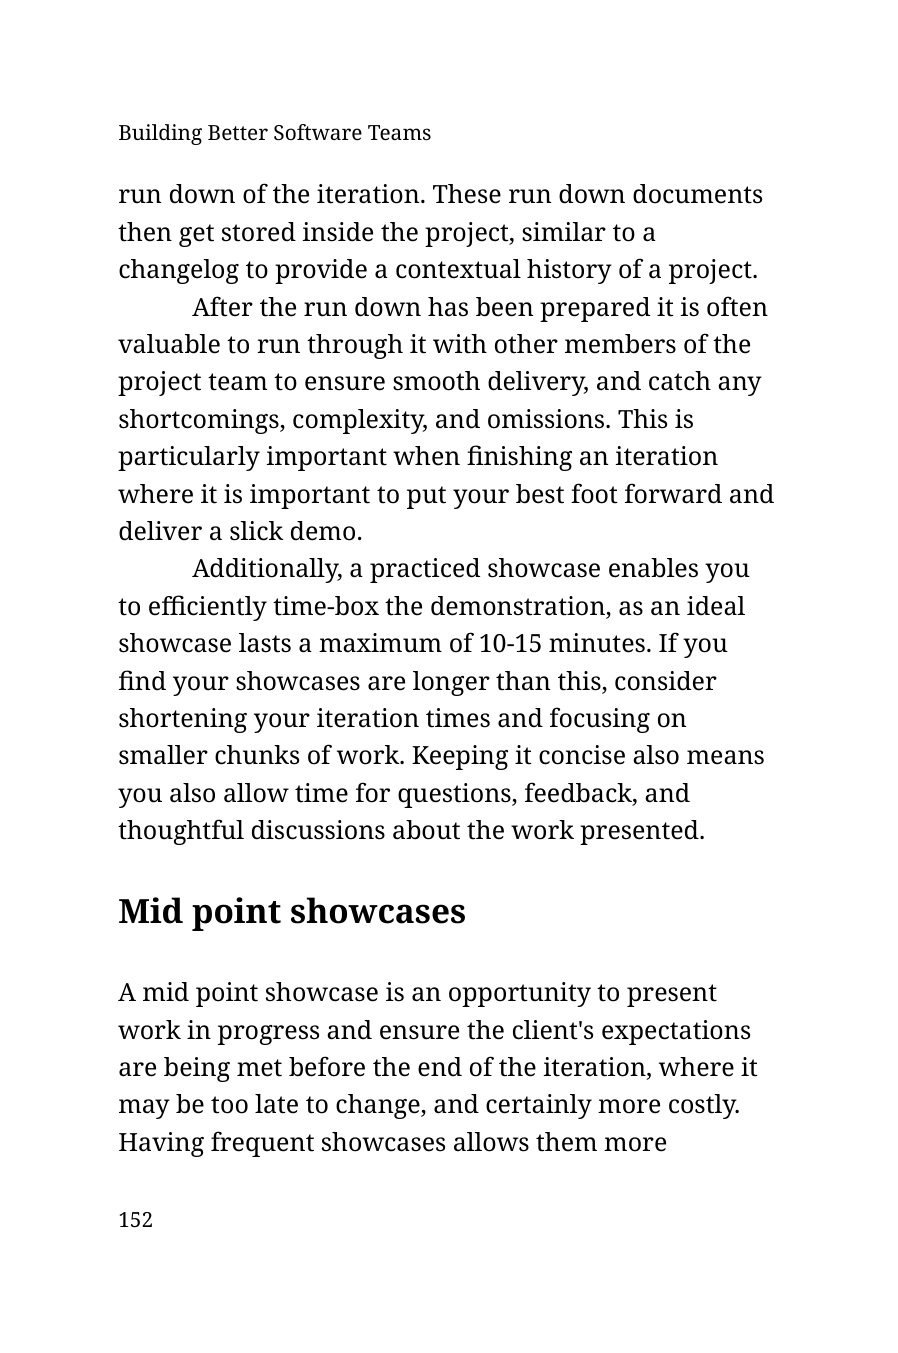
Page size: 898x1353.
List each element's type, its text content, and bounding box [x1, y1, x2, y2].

text After the run down has been prepared it is often valuable to run through it with other members of the project team to ensure smooth delivery, and catch any shortcomings, complexity, and omissions. This is particularly important when finishing an iteration where it is important to put your best foot forward and deliver a slick demo. [118, 289, 779, 548]
text A mid point showcase is an opportunity to present work in progress and ensure the client's expectations are being met before the end of the iteration, where it may be too late to change, and certainly more costly. Having frequent showcases allows them more [118, 975, 779, 1158]
subtitle Mid point showcases [118, 888, 779, 933]
text run down of the iteration. These run down documents then get stored inside the project, similar to a changelog to provide a contextual history of a project. [118, 177, 779, 286]
text Additionally, a practiced showcase enables you to efficiently time-box the demonstration, as an ideal showcase lasts a maximum of 10-15 minutes. If you find your showcases are longer than this, consider shortening your iteration times and focusing on smaller chunks of work. Keeping it concise also means you also allow time for questions, feedback, and thoughtful discussions about the work presented. [118, 551, 779, 847]
